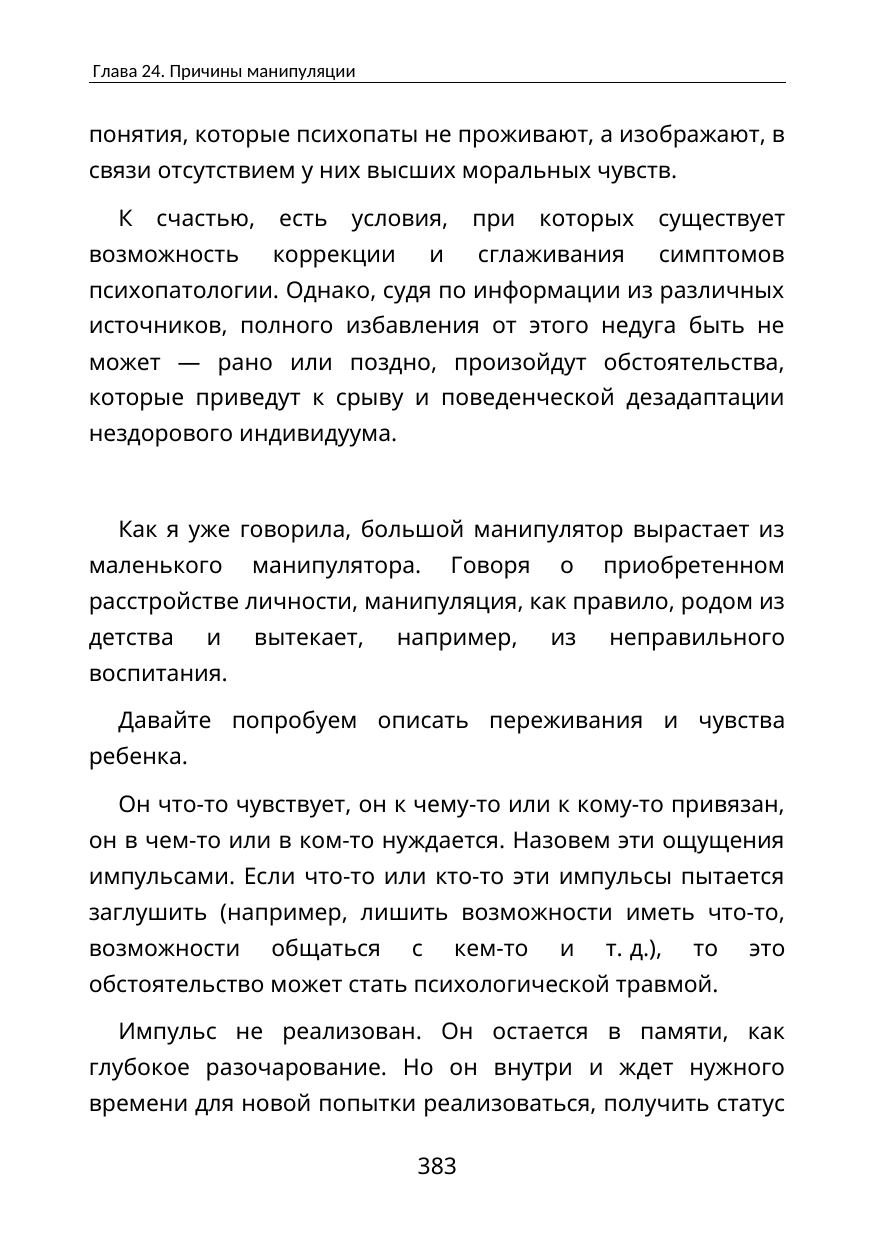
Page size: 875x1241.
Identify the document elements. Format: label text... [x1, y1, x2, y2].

text Он что-то чувствует, он к чему-то или к кому-то привязан, он в чем-то или в ком-то нуждается. Назовем эти ощущения импульсами. Если что-то или кто-то эти импульсы пытается заглушить (например, лишить возможности иметь что-то, возможности общаться с кем-то и т. д.), то это обстоятельство может стать психологической травмой. [88, 788, 786, 999]
text Как я уже говорила, большой манипулятор вырастает из маленького манипулятора. Говоря о приобретенном расстройстве личности, манипуляция, как правило, родом из детства и вытекает, например, из неправильного воспитания. [88, 513, 786, 688]
text Импульс не реализован. Он остается в памяти, как глубокое разочарование. Но он внутри и ждет нужного времени для новой попытки реализоваться, получить статус [88, 1015, 786, 1118]
text понятия, которые психопаты не проживают, а изображают, в связи отсутствием у них высших моральных чувств. [88, 118, 786, 185]
text К счастью, есть условия, при которых существует возможность коррекции и сглаживания симптомов психопатологии. Однако, судя по информации из различных источников, полного избавления от этого недуга быть не может — рано или поздно, произойдут обстоятельства, которые приведут к срыву и поведенческой дезадаптации нездорового индивидуума. [88, 202, 786, 448]
text Давайте попробуем описать переживания и чувства ребенка. [88, 704, 786, 771]
